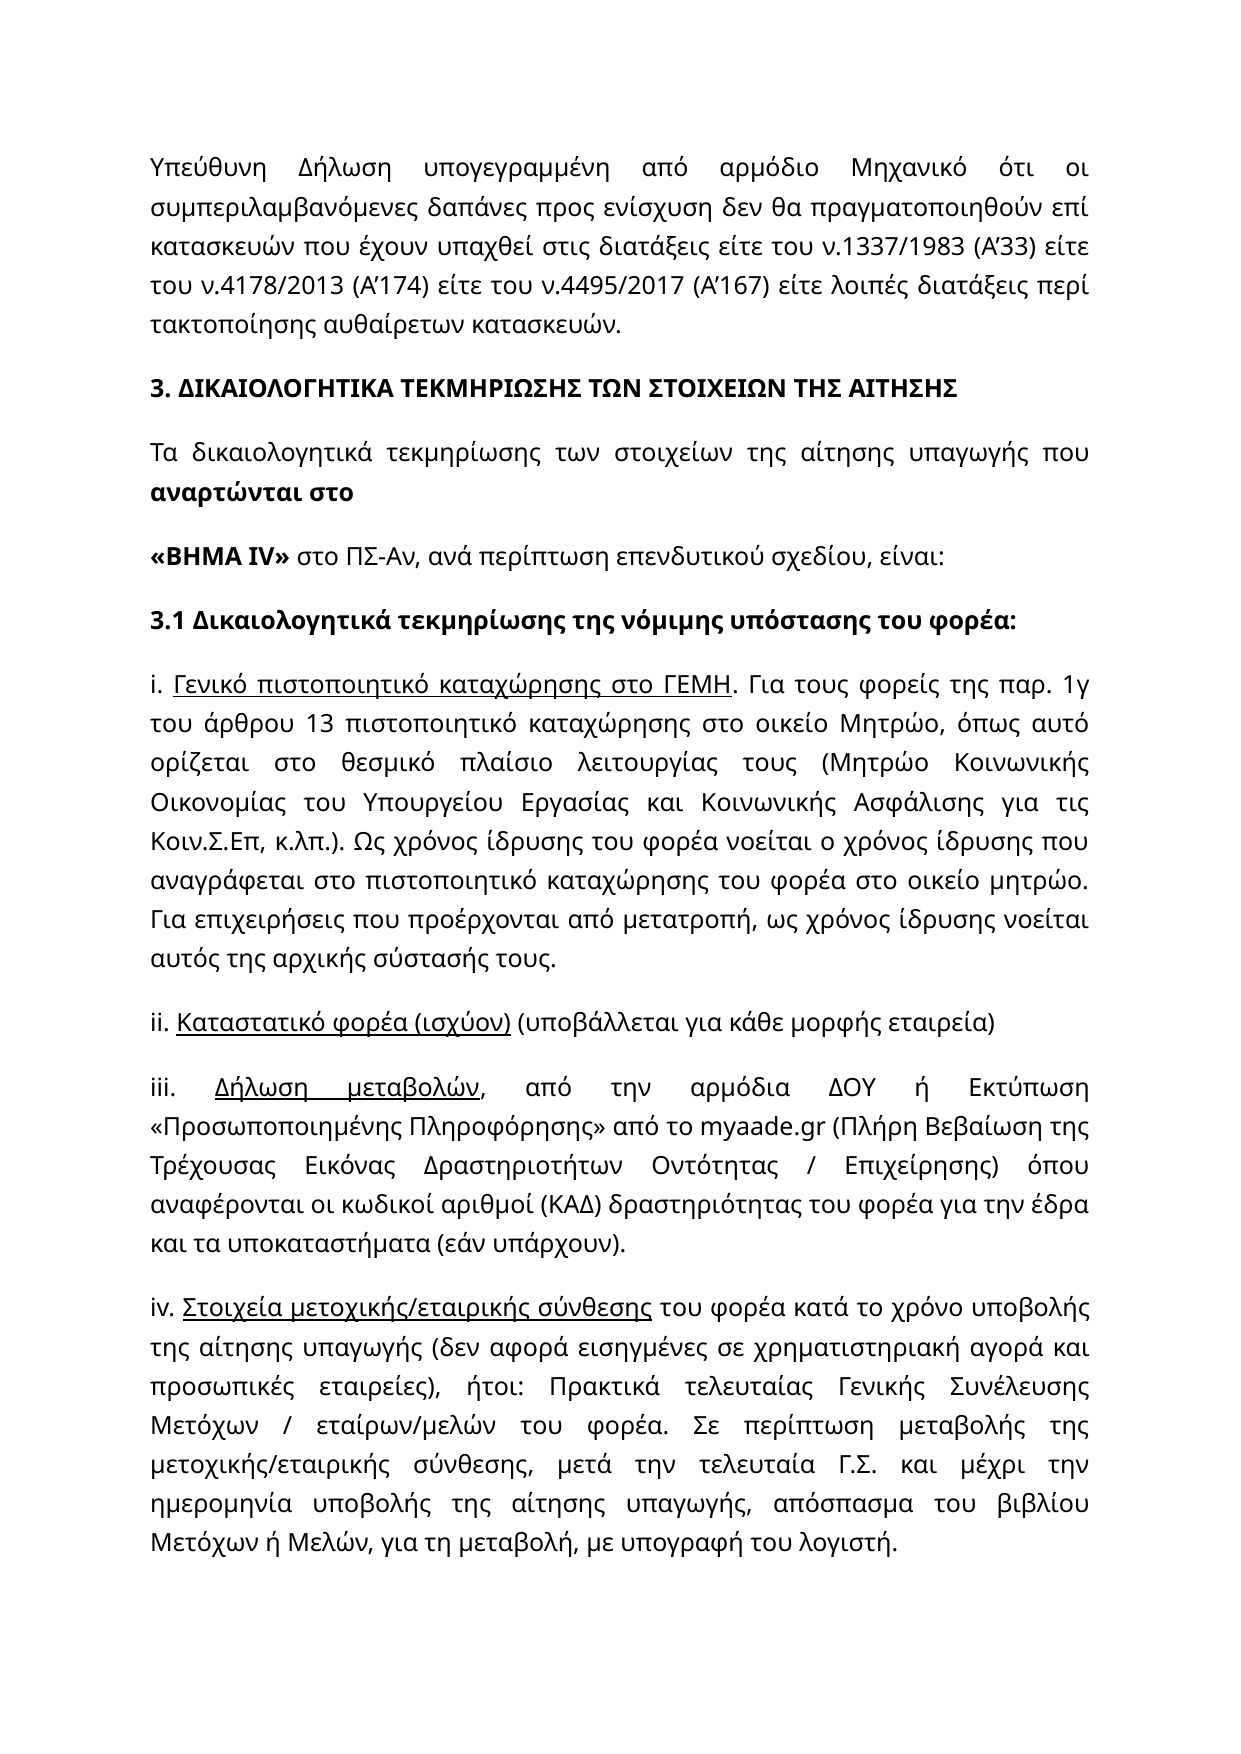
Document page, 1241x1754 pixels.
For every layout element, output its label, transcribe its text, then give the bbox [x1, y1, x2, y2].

text iii. Δήλωση μεταβολών, από την αρμόδια ΔΟΥ ή Εκτύπωση «Προσωποποιημένης Πληροφόρησης» από το myaade.gr (Πλήρη Βεβαίωση της Τρέχουσας Εικόνας Δραστηριοτήτων Οντότητας / Επιχείρησης) όπου αναφέρονται οι κωδικοί αριθμοί (ΚΑΔ) δραστηριότητας του φορέα για την έδρα και τα υποκαταστήματα (εάν υπάρχουν). [150, 1069, 1090, 1260]
text i. Γενικό πιστοποιητικό καταχώρησης στο ΓΕΜΗ. Για τους φορείς της παρ. 1γ του άρθρου 13 πιστοποιητικό καταχώρησης στο οικείο Μητρώο, όπως αυτό ορίζεται στο θεσμικό πλαίσιο λειτουργίας τους (Μητρώο Κοινωνικής Οικονομίας του Υπουργείου Εργασίας και Κοινωνικής Ασφάλισης για τις Κοιν.Σ.Επ, κ.λπ.). Ως χρόνος ίδρυσης του φορέα νοείται ο χρόνος ίδρυσης που αναγράφεται στο πιστοποιητικό καταχώρησης του φορέα στο οικείο μητρώο. Για επιχειρήσεις που προέρχονται από μετατροπή, ως χρόνος ίδρυσης νοείται αυτός της αρχικής σύστασής τους. [150, 667, 1090, 975]
text ii. Καταστατικό φορέα (ισχύον) (υποβάλλεται για κάθε μορφής εταιρεία) [150, 1005, 1090, 1039]
text «ΒΗΜΑ IV» στο ΠΣ-Αν, ανά περίπτωση επενδυτικού σχεδίου, είναι: [150, 538, 1090, 572]
text Τα δικαιολογητικά τεκμηρίωσης των στοιχείων της αίτησης υπαγωγής που αναρτώνται στο [150, 435, 1090, 508]
text 3.1 Δικαιολογητικά τεκμηρίωσης της νόμιμης υπόστασης του φορέα: [150, 602, 1090, 637]
text Υπεύθυνη Δήλωση υπογεγραμμένη από αρμόδιο Μηχανικό ότι οι συμπεριλαμβανόμενες δαπάνες προς ενίσχυση δεν θα πραγματοποιηθούν επί κατασκευών που έχουν υπαχθεί στις διατάξεις είτε του ν.1337/1983 (Α’33) είτε του ν.4178/2013 (Α’174) είτε του ν.4495/2017 (Α’167) είτε λοιπές διατάξεις περί τακτοποίησης αυθαίρετων κατασκευών. [150, 150, 1090, 341]
text 3. ΔΙΚΑΙΟΛΟΓΗΤΙΚΑ ΤΕΚΜΗΡΙΩΣΗΣ ΤΩΝ ΣΤΟΙΧΕΙΩΝ ΤΗΣ ΑΙΤΗΣΗΣ [150, 371, 1090, 405]
text iv. Στοιχεία μετοχικής/εταιρικής σύνθεσης του φορέα κατά το χρόνο υποβολής της αίτησης υπαγωγής (δεν αφορά εισηγμένες σε χρηματιστηριακή αγορά και προσωπικές εταιρείες), ήτοι: Πρακτικά τελευταίας Γενικής Συνέλευσης Μετόχων / εταίρων/μελών του φορέα. Σε περίπτωση μεταβολής της μετοχικής/εταιρικής σύνθεσης, μετά την τελευταία Γ.Σ. και μέχρι την ημερομηνία υποβολής της αίτησης υπαγωγής, απόσπασμα του βιβλίου Μετόχων ή Μελών, για τη μεταβολή, με υπογραφή του λογιστή. [150, 1290, 1090, 1559]
